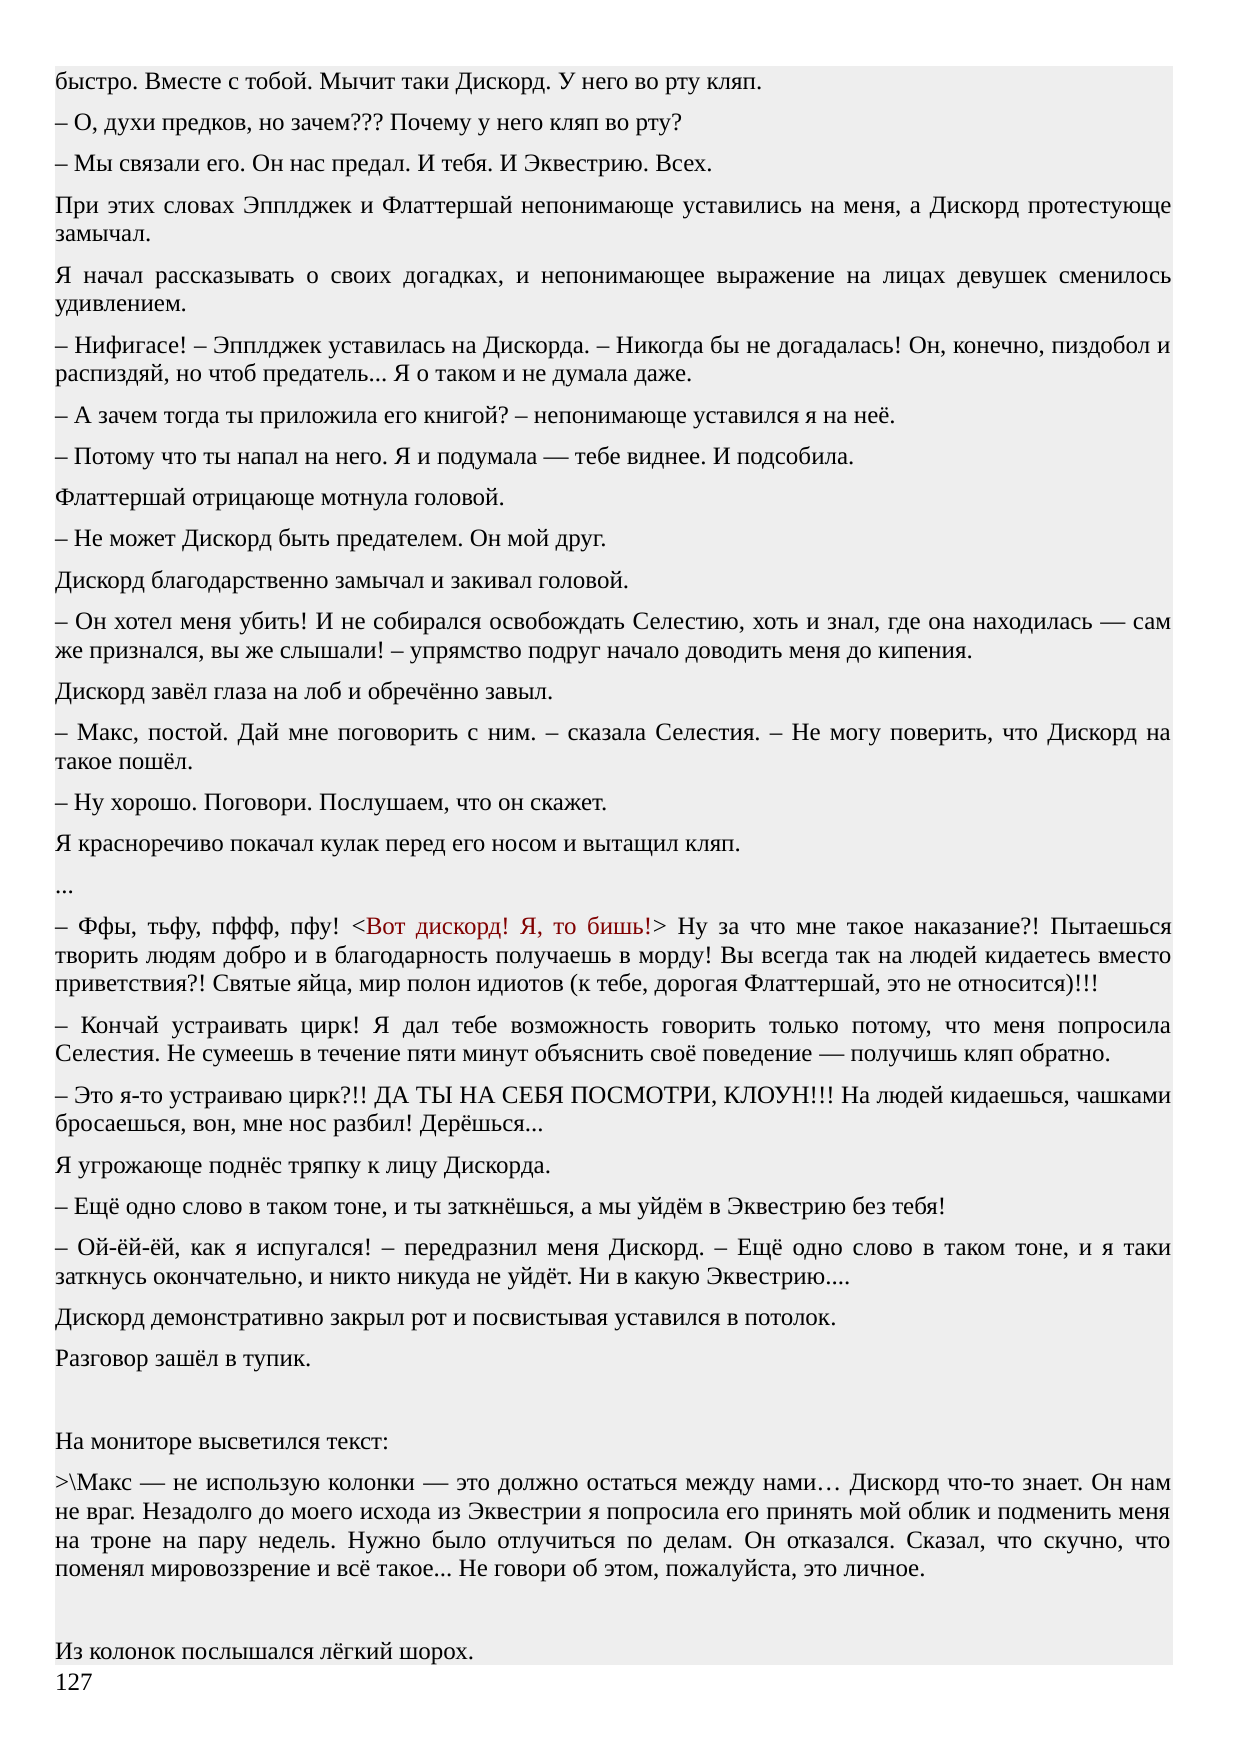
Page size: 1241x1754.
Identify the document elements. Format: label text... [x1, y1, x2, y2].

text Дискорд благодарственно замычал и закивал головой. [55, 565, 1173, 593]
text – О, духи предков, но зачем??? Почему у него кляп во рту? [55, 107, 1173, 136]
text Флаттершай отрицающе мотнула головой. [55, 482, 1173, 511]
text – Это я-то устраиваю цирк?!! ДА ТЫ НА СЕБЯ ПОСМОТРИ, КЛОУН!!! На людей кидаешься, чашками бросаешься, вон, мне нос разбил! Дерёшься... [55, 1080, 1173, 1137]
text Я красноречиво покачал кулак перед его носом и вытащил кляп. [55, 828, 1173, 857]
text – Он хотел меня убить! И не собирался освобождать Селестию, хоть и знал, где она находилась — сам же признался, вы же слышали! – упрямство подруг начало доводить меня до кипения. [55, 606, 1173, 663]
text быстро. Вместе с тобой. Мычит таки Дискорд. У него во рту кляп. [55, 66, 1173, 95]
text – Ой-ёй-ёй, как я испугался! – передразнил меня Дискорд. – Ещё одно слово в таком тоне, и я таки заткнусь окончательно, и никто никуда не уйдёт. Ни в какую Эквестрию.... [55, 1232, 1173, 1290]
text На мониторе высветился текст: [55, 1426, 1173, 1455]
text Я начал рассказывать о своих догадках, и непонимающее выражение на лицах девушек сменилось удивлением. [55, 260, 1173, 317]
text – Ффы, тьфу, пффф, пфу! <Вот дискорд! Я, то бишь!> Ну за что мне такое наказание?! Пытаешься творить людям добро и в благодарность получаешь в морду! Вы всегда так на людей кидаетесь вместо приветствия?! Святые яйца, мир полон идиотов (к тебе, дорогая Флаттершай, это не относится)!!! [55, 911, 1173, 997]
text – Потому что ты напал на него. Я и подумала — тебе виднее. И подсобила. [55, 441, 1173, 470]
text – А зачем тогда ты приложила его книгой? – непонимающе уставился я на неё. [55, 400, 1173, 428]
text – Ну хорошо. Поговори. Послушаем, что он скажет. [55, 787, 1173, 816]
text – Макс, постой. Дай мне поговорить с ним. – сказала Селестия. – Не могу поверить, что Дискорд на такое пошёл. [55, 717, 1173, 775]
text – Ещё одно слово в таком тоне, и ты заткнёшься, а мы уйдём в Эквестрию без тебя! [55, 1191, 1173, 1220]
text Разговор зашёл в тупик. [55, 1343, 1173, 1372]
text >\Макс — не использую колонки — это должно остаться между нами… Дискорд что-то знает. Он нам не враг. Незадолго до моего исхода из Эквестрии я попросила его принять мой облик и подменить меня на троне на пару недель. Нужно было отлучиться по делам. Он отказался. Сказал, что скучно, что поменял мировоззрение и всё такое... Не говори об этом, пожалуйста, это личное. [55, 1467, 1173, 1582]
text – Мы связали его. Он нас предал. И тебя. И Эквестрию. Всех. [55, 148, 1173, 177]
text При этих словах Эпплджек и Флаттершай непонимающе уставились на меня, а Дискорд протестующе замычал. [55, 190, 1173, 247]
text – Нифигасе! – Эпплджек уставилась на Дискорда. – Никогда бы не догадалась! Он, конечно, пиздобол и распиздяй, но чтоб предатель... Я о таком и не думала даже. [55, 330, 1173, 387]
text Я угрожающе поднёс тряпку к лицу Дискорда. [55, 1150, 1173, 1178]
text ... [55, 870, 1173, 898]
text – Кончай устраивать цирк! Я дал тебе возможность говорить только потому, что меня попросила Селестия. Не сумеешь в течение пяти минут объяснить своё поведение — получишь кляп обратно. [55, 1010, 1173, 1067]
text – Не может Дискорд быть предателем. Он мой друг. [55, 523, 1173, 552]
text Дискорд завёл глаза на лоб и обречённо завыл. [55, 676, 1173, 705]
text Дискорд демонстративно закрыл рот и посвистывая уставился в потолок. [55, 1302, 1173, 1331]
text Из колонок послышался лёгкий шорох. [55, 1636, 1173, 1665]
